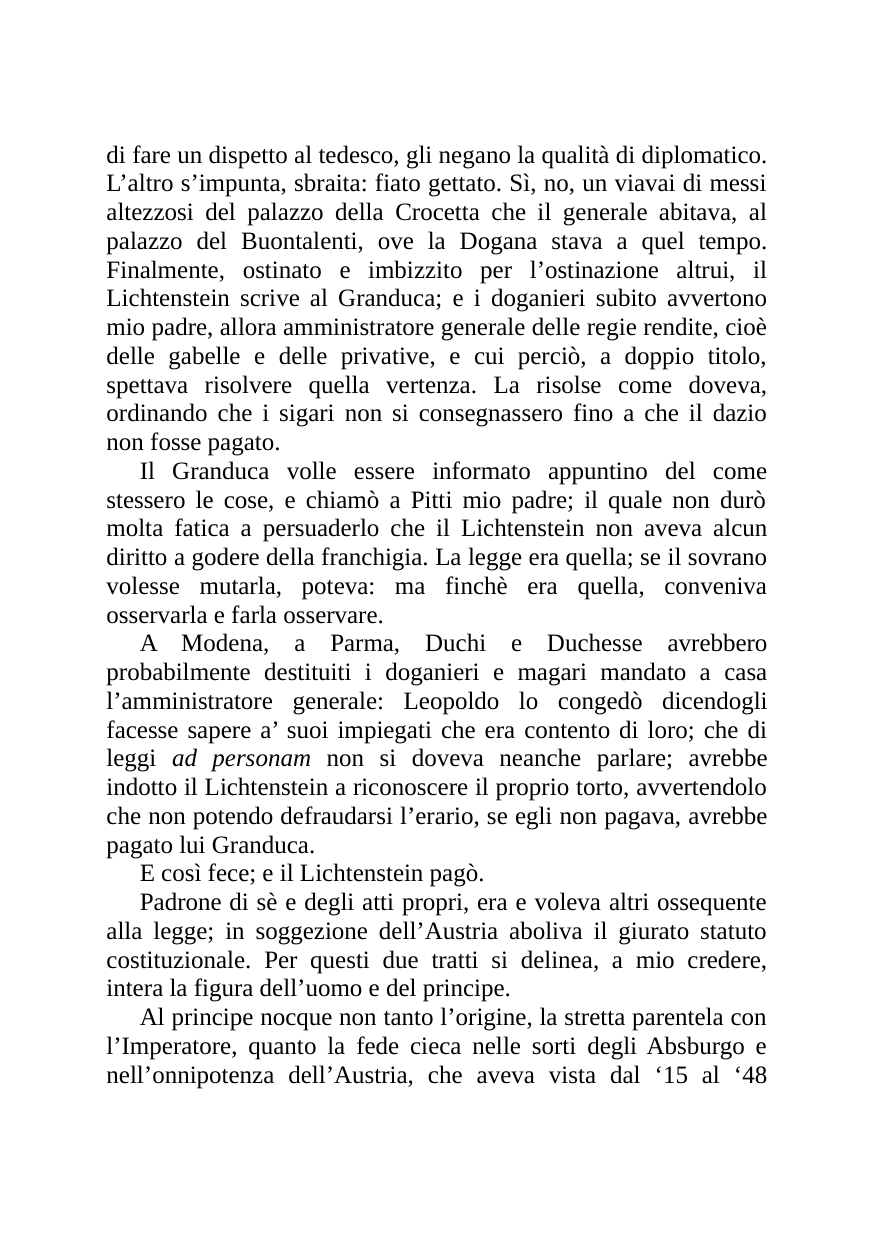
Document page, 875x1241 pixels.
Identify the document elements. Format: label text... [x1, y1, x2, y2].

text E così fece; e il Lichtenstein pagò. [106, 858, 768, 887]
text Il Granduca volle essere informato appuntino del come stessero le cose, e chiamò a Pitti mio padre; il quale non durò molta fatica a persuaderlo che il Lichtenstein non aveva alcun diritto a godere della franchigia. La legge era quella; se il sovrano volesse mutarla, poteva: ma finchè era quella, conveniva osservarla e farla osservare. [106, 456, 768, 628]
text Al principe nocque non tanto l’origine, la stretta parentela con l’Imperatore, quanto la fede cieca nelle sorti degli Absburgo e nell’onnipotenza dell’Austria, che aveva vista dal ‘15 al ‘48 [106, 1002, 768, 1088]
text Padrone di sè e degli atti propri, era e voleva altri ossequente alla legge; in soggezione dell’Austria aboliva il giurato statuto costituzionale. Per questi due tratti si delinea, a mio credere, intera la figura dell’uomo e del principe. [106, 887, 768, 1002]
text di fare un dispetto al tedesco, gli negano la qualità di diplomatico. L’altro s’impunta, sbraita: fiato gettato. Sì, no, un viavai di messi altezzosi del palazzo della Crocetta che il generale abitava, al palazzo del Buontalenti, ove la Dogana stava a quel tempo. Finalmente, ostinato e imbizzito per l’ostinazione altrui, il Lichtenstein scrive al Granduca; e i doganieri subito avvertono mio padre, allora amministratore generale delle regie rendite, cioè delle gabelle e delle privative, e cui perciò, a doppio titolo, spettava risolvere quella vertenza. La risolse come doveva, ordinando che i sigari non si consegnassero fino a che il dazio non fosse pagato. [106, 140, 768, 456]
text A Modena, a Parma, Duchi e Duchesse avrebbero probabilmente destituiti i doganieri e magari mandato a casa l’amministratore generale: Leopoldo lo congedò dicendogli facesse sapere a’ suoi impiegati che era contento di loro; che di leggi ad personam non si doveva neanche parlare; avrebbe indotto il Lichtenstein a riconoscere il proprio torto, avvertendolo che non potendo defraudarsi l’erario, se egli non pagava, avrebbe pagato lui Granduca. [106, 628, 768, 858]
